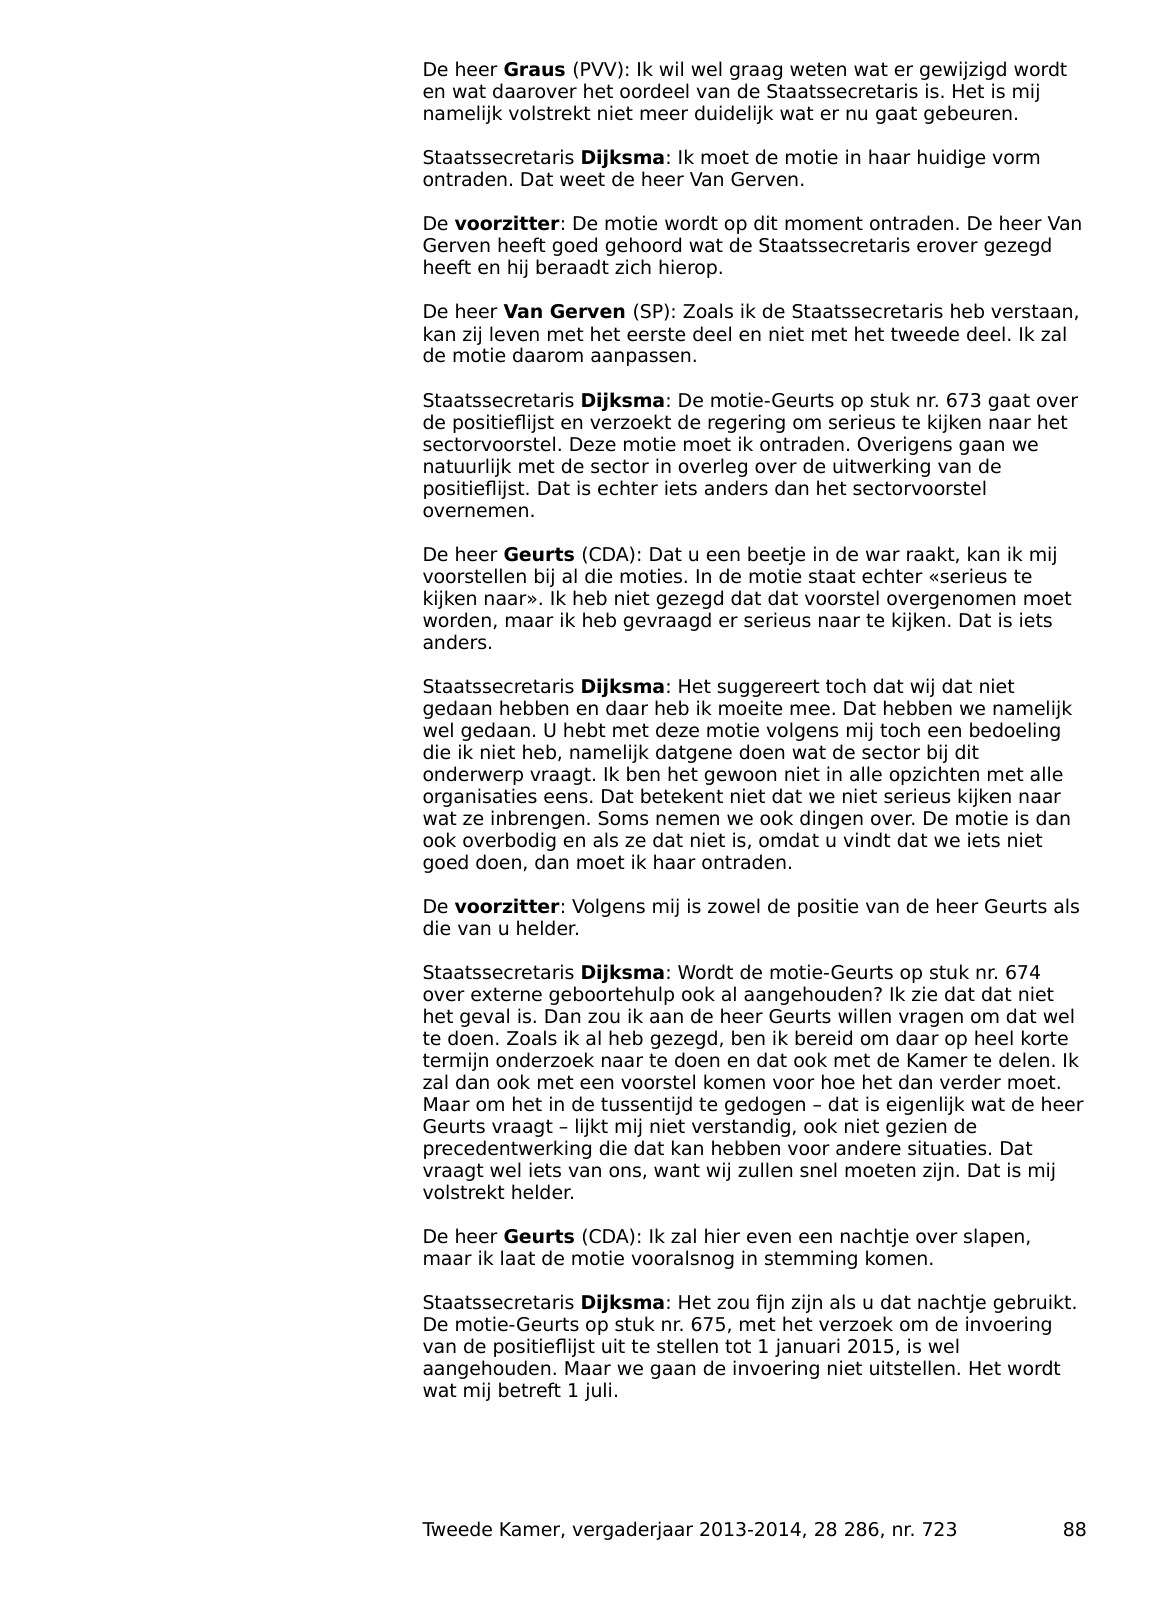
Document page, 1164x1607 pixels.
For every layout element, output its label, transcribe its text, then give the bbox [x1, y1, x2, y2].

text De heer Geurts (CDA): Dat u een beetje in de war raakt, kan ik mij voorstellen bij al die moties. In de motie staat echter «serieus te kijken naar». Ik heb niet gezegd dat dat voorstel overgenomen moet worden, maar ik heb gevraagd er serieus naar te kijken. Dat is iets anders. [422, 544, 1087, 653]
text De heer Graus (PVV): Ik wil wel graag weten wat er gewijzigd wordt en wat daarover het oordeel van de Staatssecretaris is. Het is mij namelijk volstrekt niet meer duidelijk wat er nu gaat gebeuren. [422, 59, 1087, 125]
text Staatssecretaris Dijksma: Het zou fijn zijn als u dat nachtje gebruikt. [422, 1292, 1087, 1314]
text Staatssecretaris Dijksma: De motie-Geurts op stuk nr. 673 gaat over de positieflijst en verzoekt de regering om serieus te kijken naar het sectorvoorstel. Deze motie moet ik ontraden. Overigens gaan we natuurlijk met de sector in overleg over de uitwerking van de positieflijst. Dat is echter iets anders dan het sectorvoorstel overnemen. [422, 389, 1087, 521]
text De motie-Geurts op stuk nr. 675, met het verzoek om de invoering van de positieflijst uit te stellen tot 1 januari 2015, is wel aangehouden. Maar we gaan de invoering niet uitstellen. Het wordt wat mij betreft 1 juli. [422, 1314, 1087, 1402]
text Staatssecretaris Dijksma: Het suggereert toch dat wij dat niet gedaan hebben en daar heb ik moeite mee. Dat hebben we namelijk wel gedaan. U hebt met deze motie volgens mij toch een bedoeling die ik niet heb, namelijk datgene doen wat de sector bij dit onderwerp vraagt. Ik ben het gewoon niet in alle opzichten met alle organisaties eens. Dat betekent niet dat we niet serieus kijken naar wat ze inbrengen. Soms nemen we ook dingen over. De motie is dan ook overbodig en als ze dat niet is, omdat u vindt dat we iets niet goed doen, dan moet ik haar ontraden. [422, 676, 1087, 873]
text De voorzitter: De motie wordt op dit moment ontraden. De heer Van Gerven heeft goed gehoord wat de Staatssecretaris erover gezegd heeft en hij beraadt zich hierop. [422, 213, 1087, 279]
text De voorzitter: Volgens mij is zowel de positie van de heer Geurts als die van u helder. [422, 896, 1087, 940]
text Staatssecretaris Dijksma: Ik moet de motie in haar huidige vorm ontraden. Dat weet de heer Van Gerven. [422, 147, 1087, 191]
text De heer Van Gerven (SP): Zoals ik de Staatssecretaris heb verstaan, kan zij leven met het eerste deel en niet met het tweede deel. Ik zal de motie daarom aanpassen. [422, 301, 1087, 367]
text Staatssecretaris Dijksma: Wordt de motie-Geurts op stuk nr. 674 over externe geboortehulp ook al aangehouden? Ik zie dat dat niet het geval is. Dan zou ik aan de heer Geurts willen vragen om dat wel te doen. Zoals ik al heb gezegd, ben ik bereid om daar op heel korte termijn onderzoek naar te doen en dat ook met de Kamer te delen. Ik zal dan ook met een voorstel komen voor hoe het dan verder moet. Maar om het in de tussentijd te gedogen – dat is eigenlijk wat de heer Geurts vraagt – lijkt mij niet verstandig, ook niet gezien de precedentwerking die dat kan hebben voor andere situaties. Dat vraagt wel iets van ons, want wij zullen snel moeten zijn. Dat is mij volstrekt helder. [422, 962, 1087, 1204]
text De heer Geurts (CDA): Ik zal hier even een nachtje over slapen, maar ik laat de motie vooralsnog in stemming komen. [422, 1226, 1087, 1270]
